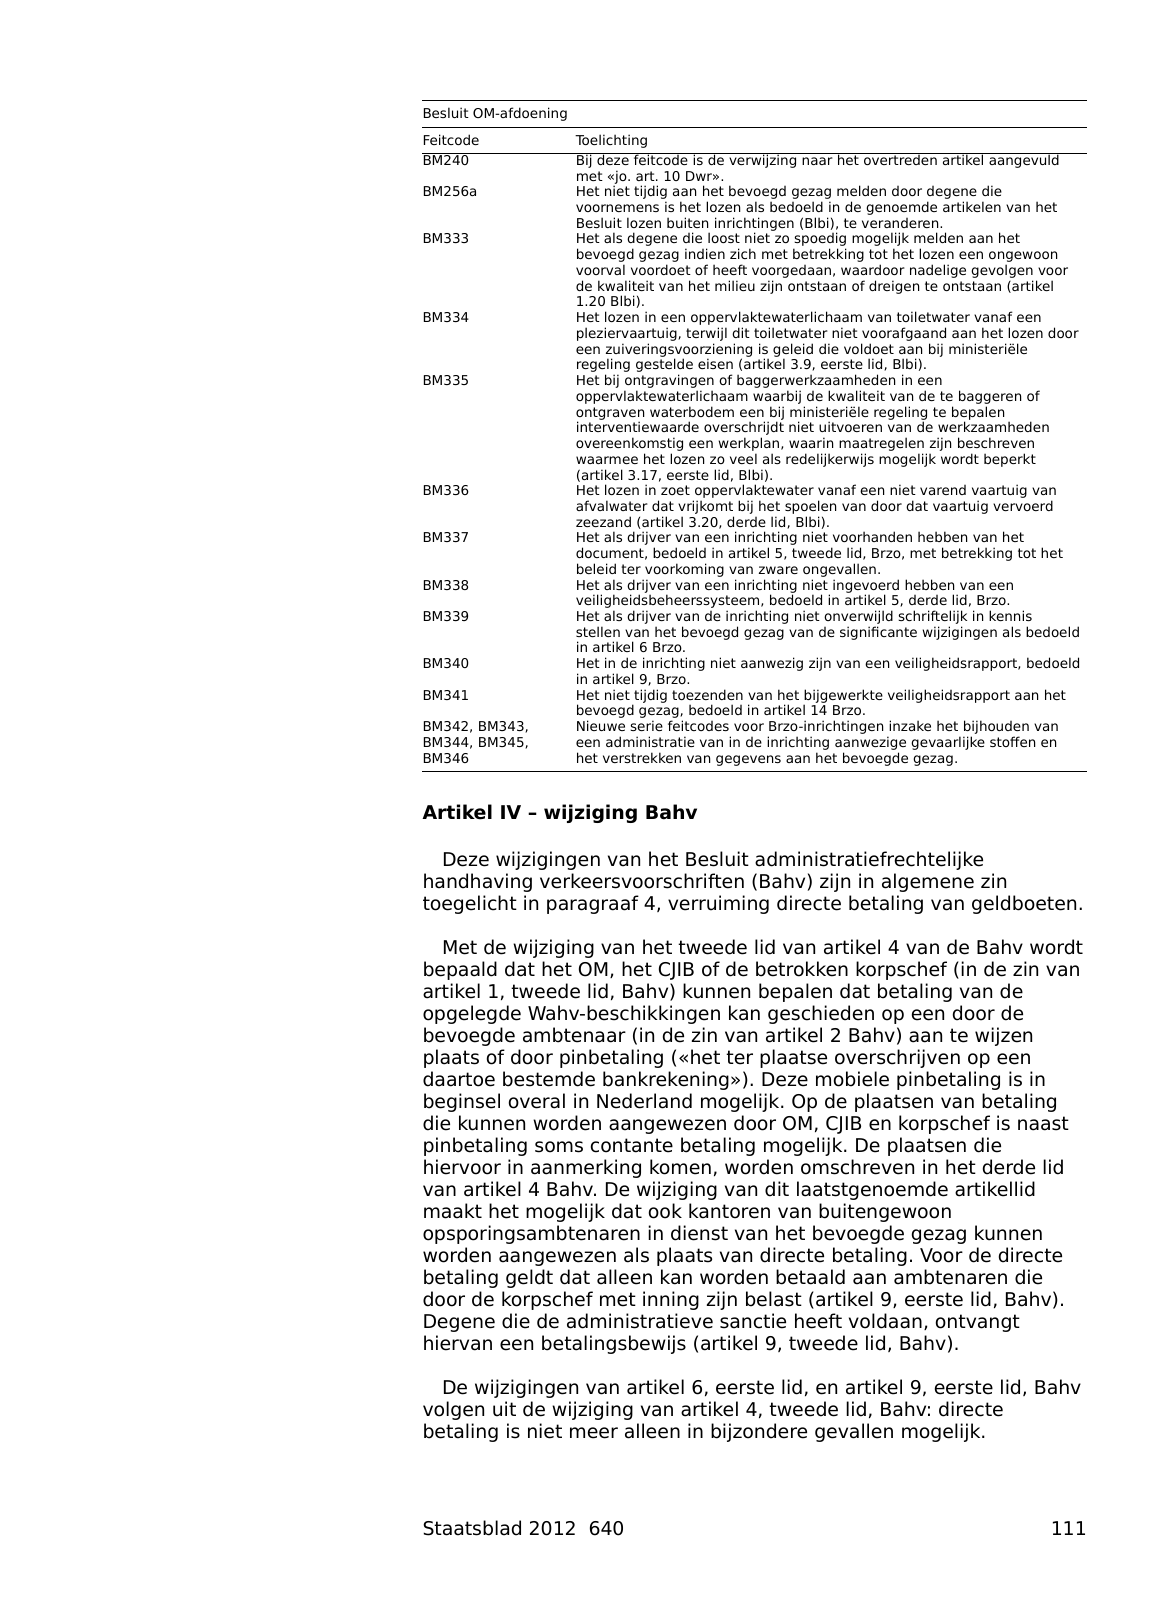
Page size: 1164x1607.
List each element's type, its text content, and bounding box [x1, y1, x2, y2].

text Deze wijzigingen van het Besluit administratiefrechtelijke handhaving verkeersvoorschriften (Bahv) zijn in algemene zin toegelicht in paragraaf 4, verruiming directe betaling van geldboeten. [422, 849, 1087, 915]
subtitle Artikel IV – wijziging Bahv [422, 802, 1087, 824]
text Met de wijziging van het tweede lid van artikel 4 van de Bahv wordt bepaald dat het OM, het CJIB of de betrokken korpschef (in de zin van artikel 1, tweede lid, Bahv) kunnen bepalen dat betaling van de opgelegde Wahv-beschikkingen kan geschieden op een door de bevoegde ambtenaar (in de zin van artikel 2 Bahv) aan te wijzen plaats of door pinbetaling («het ter plaatse overschrijven op een daartoe bestemde bankrekening»). Deze mobiele pinbetaling is in beginsel overal in Nederland mogelijk. Op de plaatsen van betaling die kunnen worden aangewezen door OM, CJIB en korpschef is naast pinbetaling soms contante betaling mogelijk. De plaatsen die hiervoor in aanmerking komen, worden omschreven in het derde lid van artikel 4 Bahv. De wijziging van dit laatstgenoemde artikellid maakt het mogelijk dat ook kantoren van buitengewoon opsporingsambtenaren in dienst van het bevoegde gezag kunnen worden aangewezen als plaats van directe betaling. Voor de directe betaling geldt dat alleen kan worden betaald aan ambtenaren die door de korpschef met inning zijn belast (artikel 9, eerste lid, Bahv). Degene die de administratieve sanctie heeft voldaan, ontvangt hiervan een betalingsbewijs (artikel 9, tweede lid, Bahv). [422, 937, 1087, 1354]
text De wijzigingen van artikel 6, eerste lid, en artikel 9, eerste lid, Bahv volgen uit de wijziging van artikel 4, tweede lid, Bahv: directe betaling is niet meer alleen in bijzondere gevallen mogelijk. [422, 1377, 1087, 1443]
